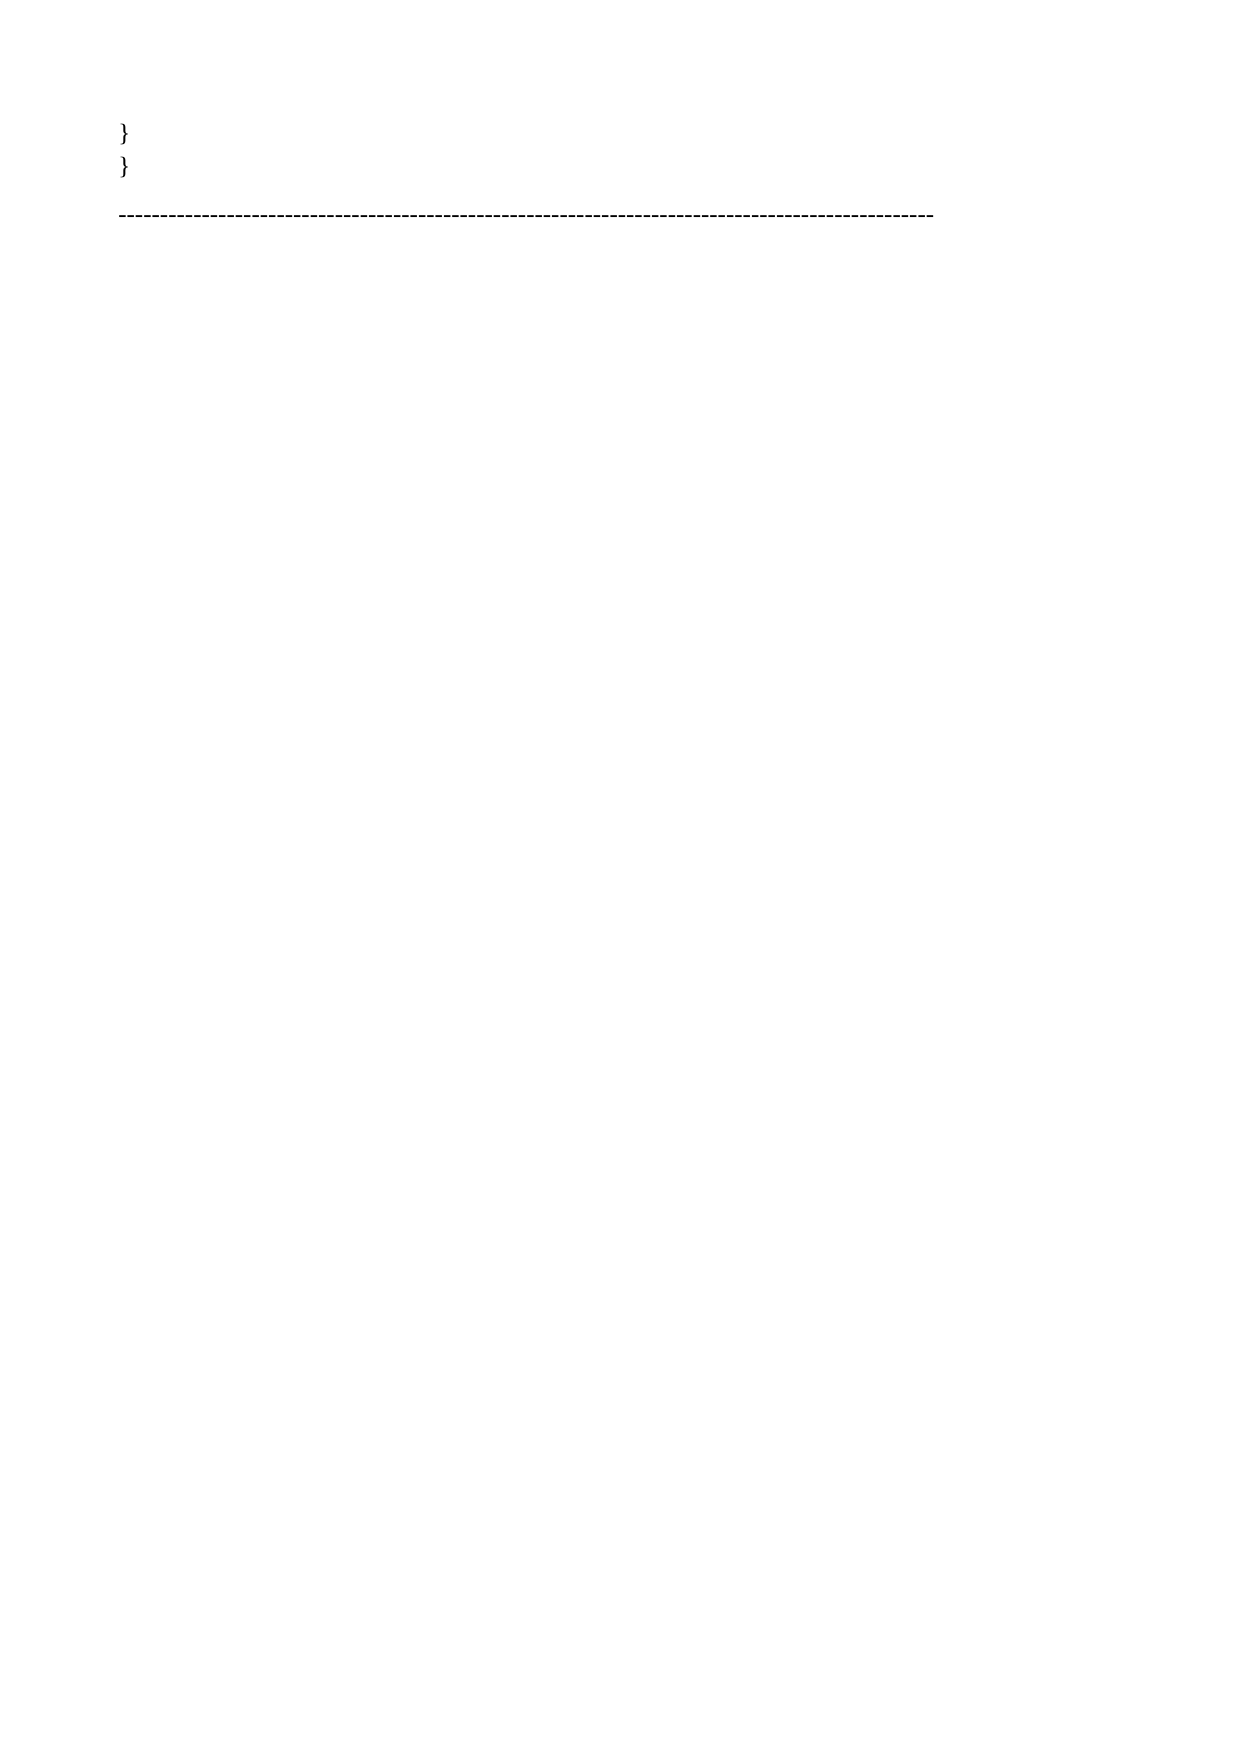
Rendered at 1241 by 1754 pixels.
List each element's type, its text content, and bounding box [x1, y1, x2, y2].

text -------------------------------------------------------------------------------------------------- [118, 199, 1122, 227]
text } } [118, 118, 1122, 180]
